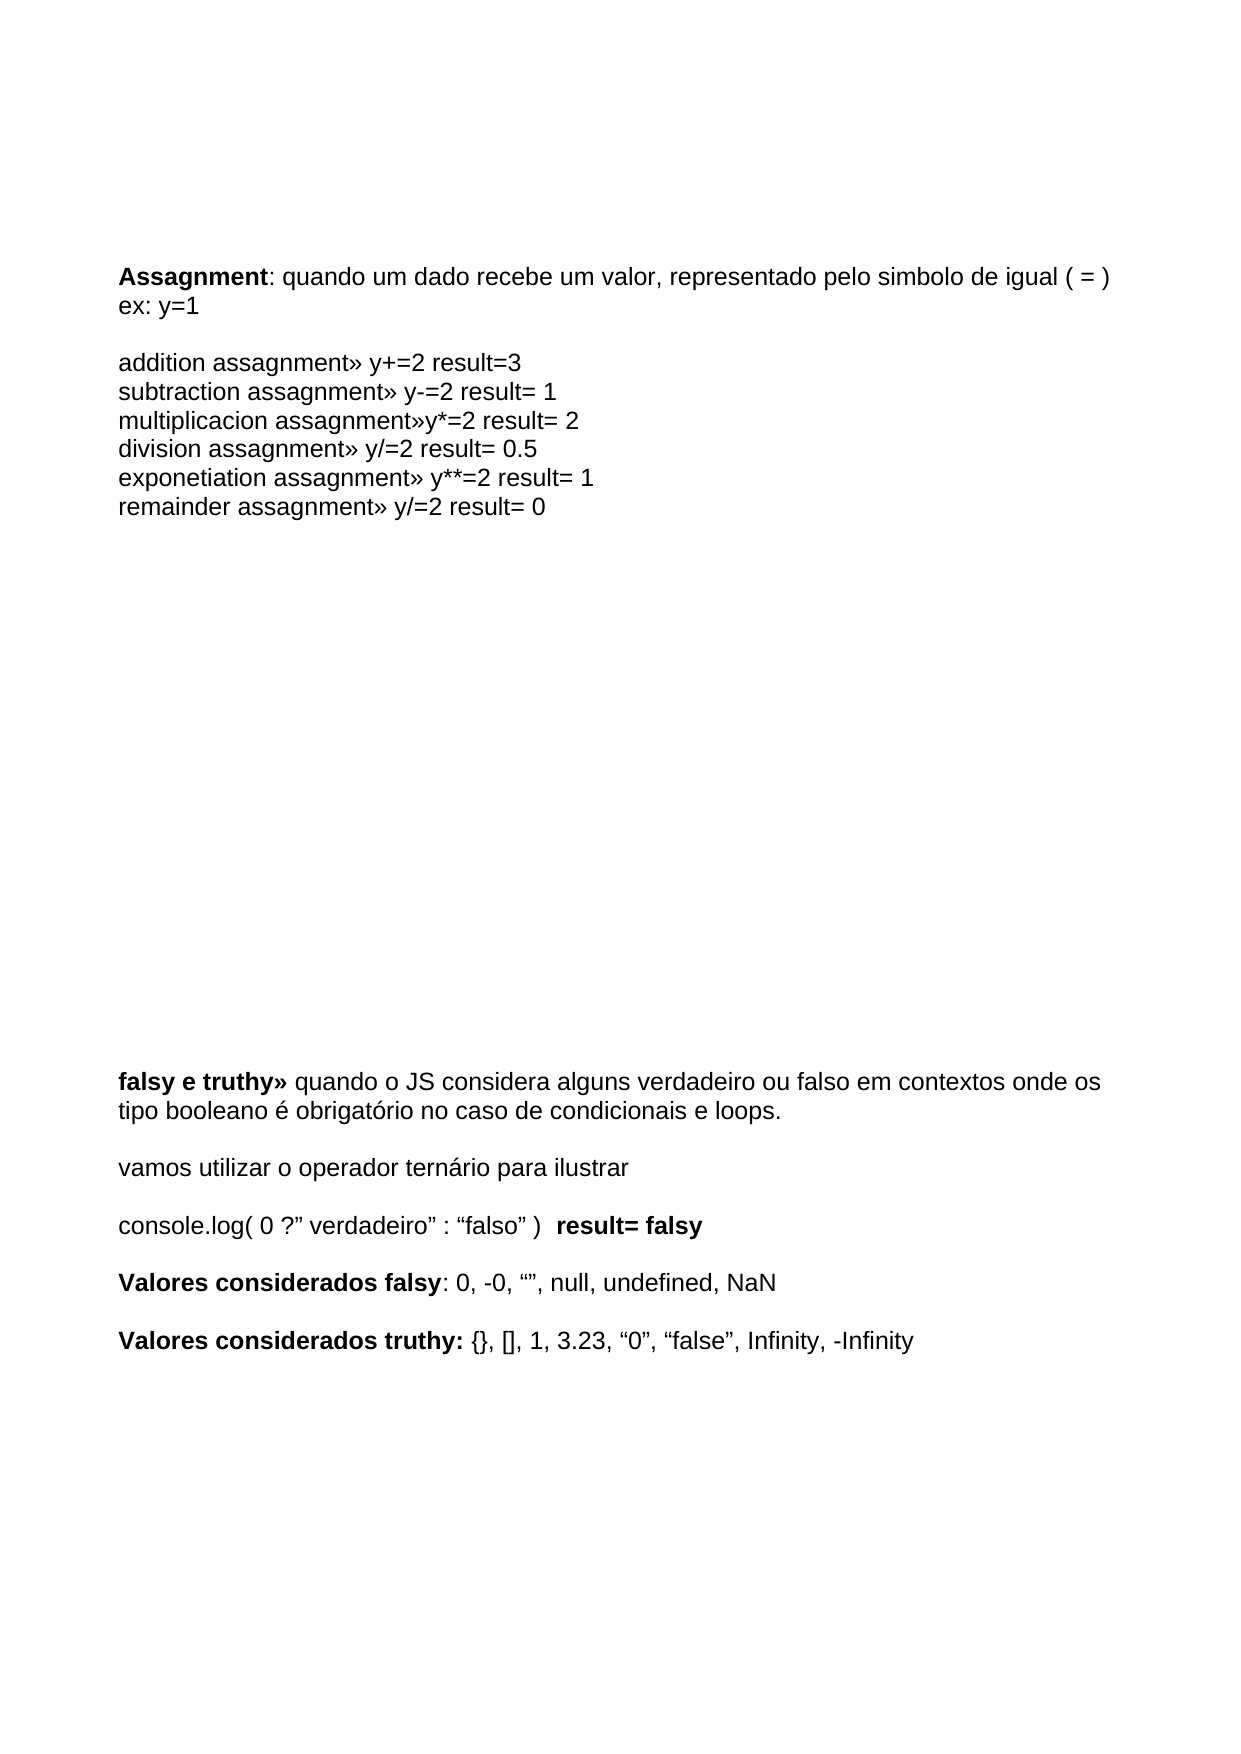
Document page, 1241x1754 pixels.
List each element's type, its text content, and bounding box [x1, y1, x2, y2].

text subtraction assagnment» y-=2 result= 1 [118, 377, 1122, 406]
text Valores considerados falsy: 0, -0, “”, null, undefined, NaN [118, 1268, 1122, 1297]
text exponetiation assagnment» y**=2 result= 1 [118, 463, 1122, 492]
text Valores considerados truthy: {}, [], 1, 3.23, “0”, “false”, Infinity, -Infinity [118, 1326, 1122, 1354]
text console.log( 0 ?” verdadeiro” : “falso” ) result= falsy [118, 1211, 1122, 1239]
text vamos utilizar o operador ternário para ilustrar [118, 1153, 1122, 1182]
text addition assagnment» y+=2 result=3 [118, 348, 1122, 377]
text ex: y=1 [118, 291, 1122, 319]
text falsy e truthy» quando o JS considera alguns verdadeiro ou falso em contextos onde os tipo booleano é obrigatório no caso de condicionais e loops. [118, 1067, 1122, 1124]
text multiplicacion assagnment»y*=2 result= 2 [118, 406, 1122, 434]
text Assagnment: quando um dado recebe um valor, representado pelo simbolo de igual ( = ) [118, 262, 1122, 291]
text remainder assagnment» y/=2 result= 0 [118, 492, 1122, 521]
text division assagnment» y/=2 result= 0.5 [118, 434, 1122, 463]
